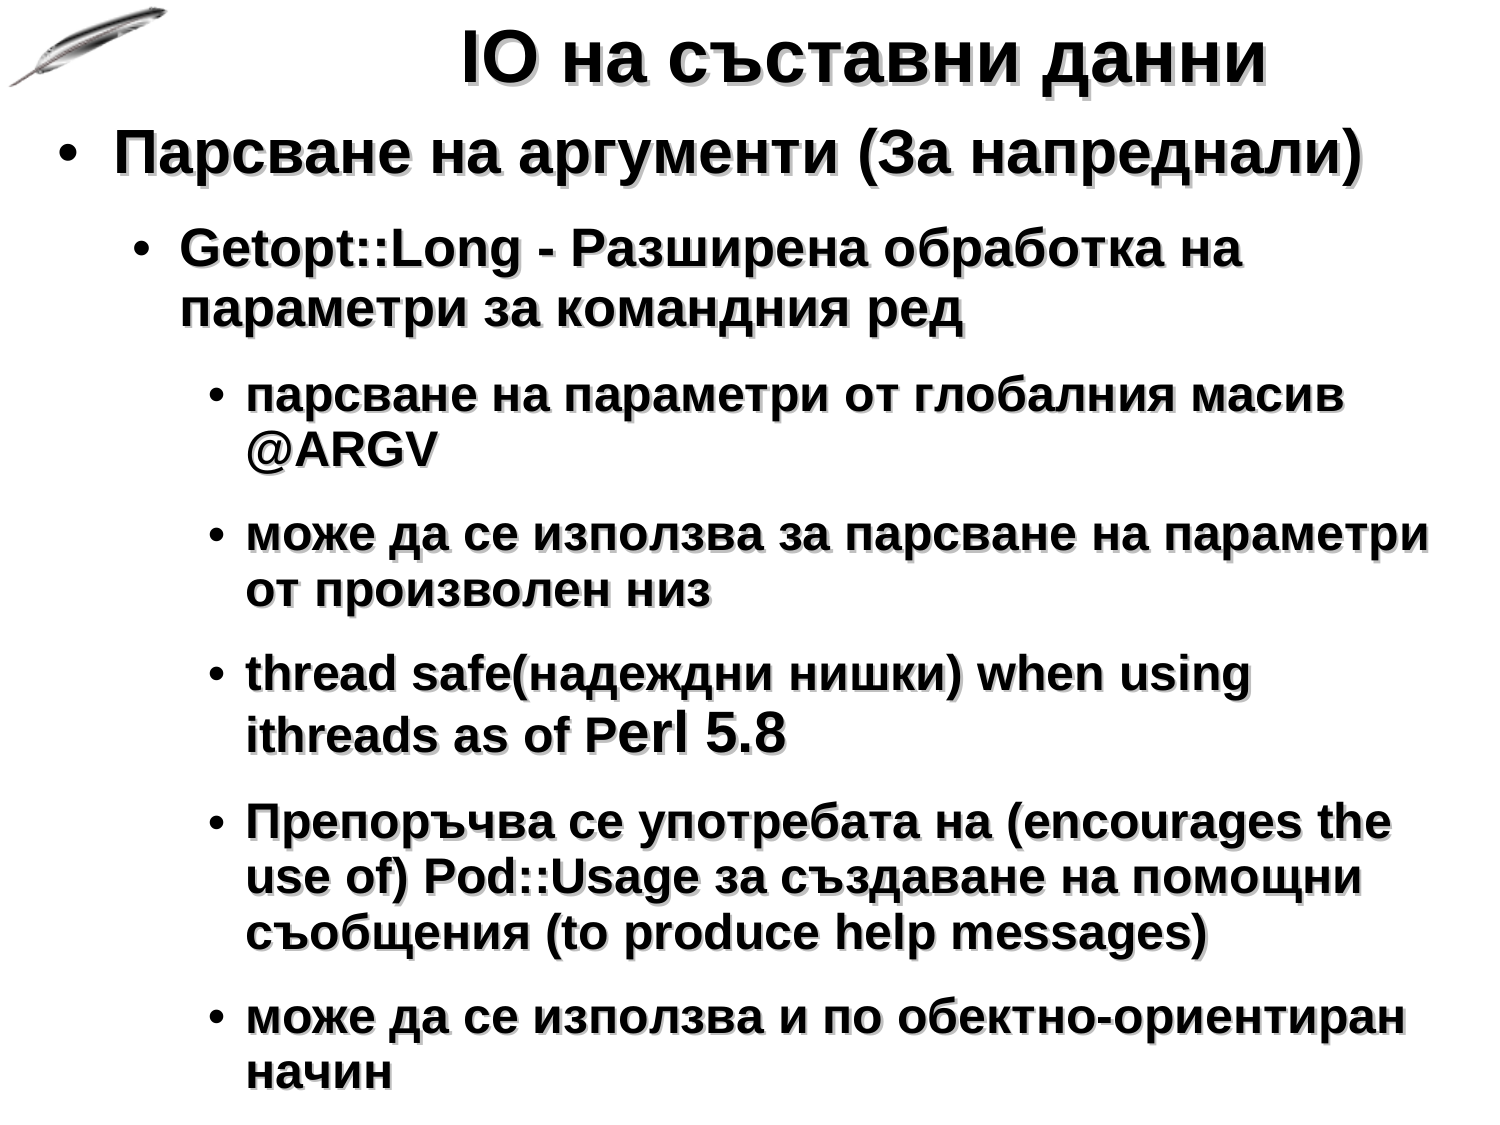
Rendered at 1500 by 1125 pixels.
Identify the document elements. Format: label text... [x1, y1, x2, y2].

list Парсване на аргументи (За напреднали) Getopt::Long - Разширена обработка на параметри за командния ред парсване на параметри от глобалния масив @ARGV може да се използва за парсване на параметри от произволен низ thread safe(надеждни нишки) when using ithreads as of Perl 5.8 Препоръчва се употребата на (encourages the use of) Pod::Usage за създаване на помощни съобщения (to produce help messages) може да се използва и по обектно-ориентиран начин [57, 118, 1452, 1125]
title IO на съставни данни [460, 0, 1500, 122]
picture [5, 5, 173, 89]
